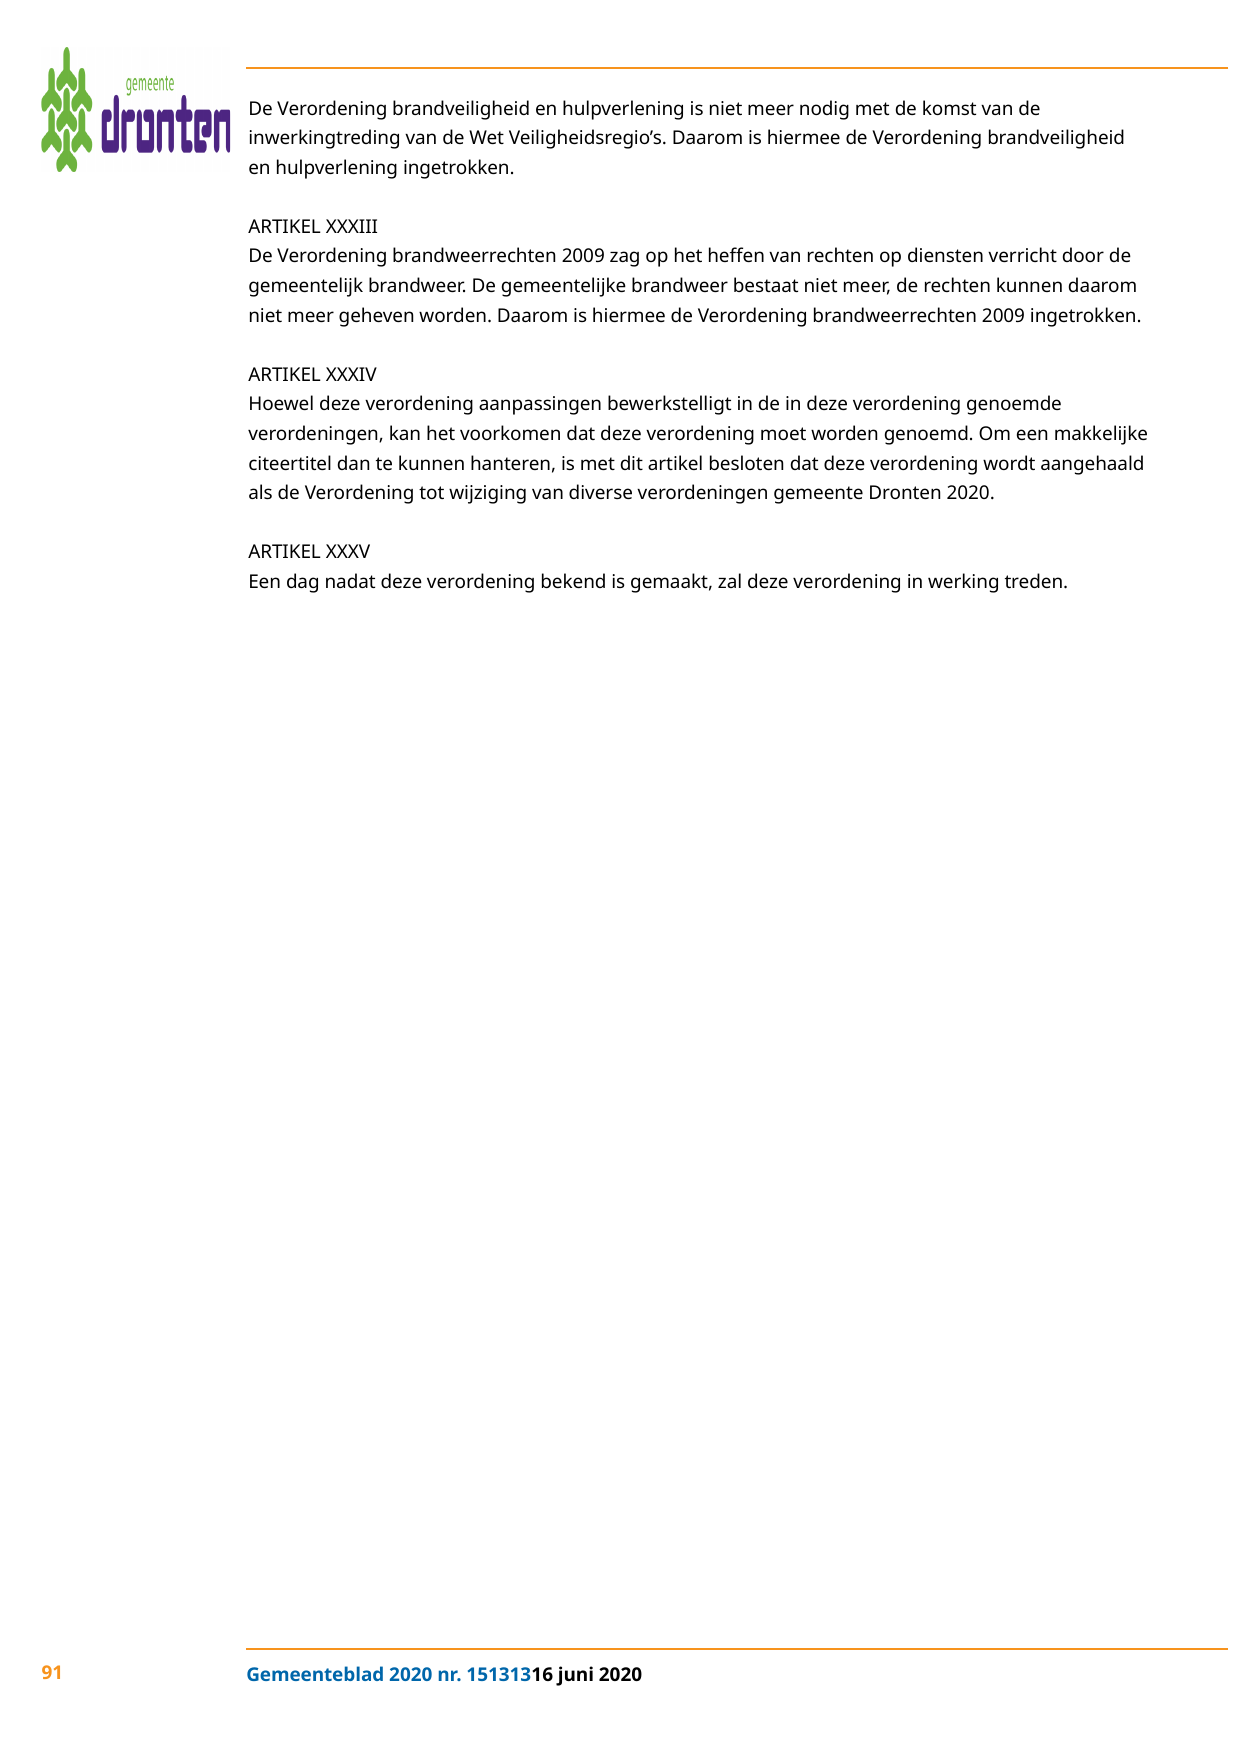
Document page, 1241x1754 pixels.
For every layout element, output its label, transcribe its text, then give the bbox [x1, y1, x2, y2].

text ARTIKEL XXXIV [248, 361, 1152, 387]
text Een dag nadat deze verordening bekend is gemaakt, zal deze verordening in werking treden. [248, 568, 1152, 594]
text ARTIKEL XXXIII [248, 213, 1152, 239]
text De Verordening brandweerrechten 2009 zag op het heffen van rechten op diensten verricht door de gemeentelijk brandweer. De gemeentelijke brandweer bestaat niet meer, de rechten kunnen daarom niet meer geheven worden. Daarom is hiermee de Verordening brandweerrechten 2009 ingetrokken. [248, 243, 1152, 328]
text ARTIKEL XXXV [248, 538, 1152, 564]
text Hoewel deze verordening aanpassingen bewerkstelligt in de in deze verordening genoemde verordeningen, kan het voorkomen dat deze verordening moet worden genoemd. Om een makkelijke citeertitel dan te kunnen hanteren, is met dit artikel besloten dat deze verordening wordt aangehaald als de Verordening tot wijziging van diverse verordeningen gemeente Dronten 2020. [248, 391, 1152, 505]
text De Verordening brandveiligheid en hulpverlening is niet meer nodig met de komst van de inwerkingtreding van de Wet Veiligheidsregio’s. Daarom is hiermee de Verordening brandveiligheid en hulpverlening ingetrokken. [248, 95, 1152, 180]
picture [41, 47, 231, 172]
